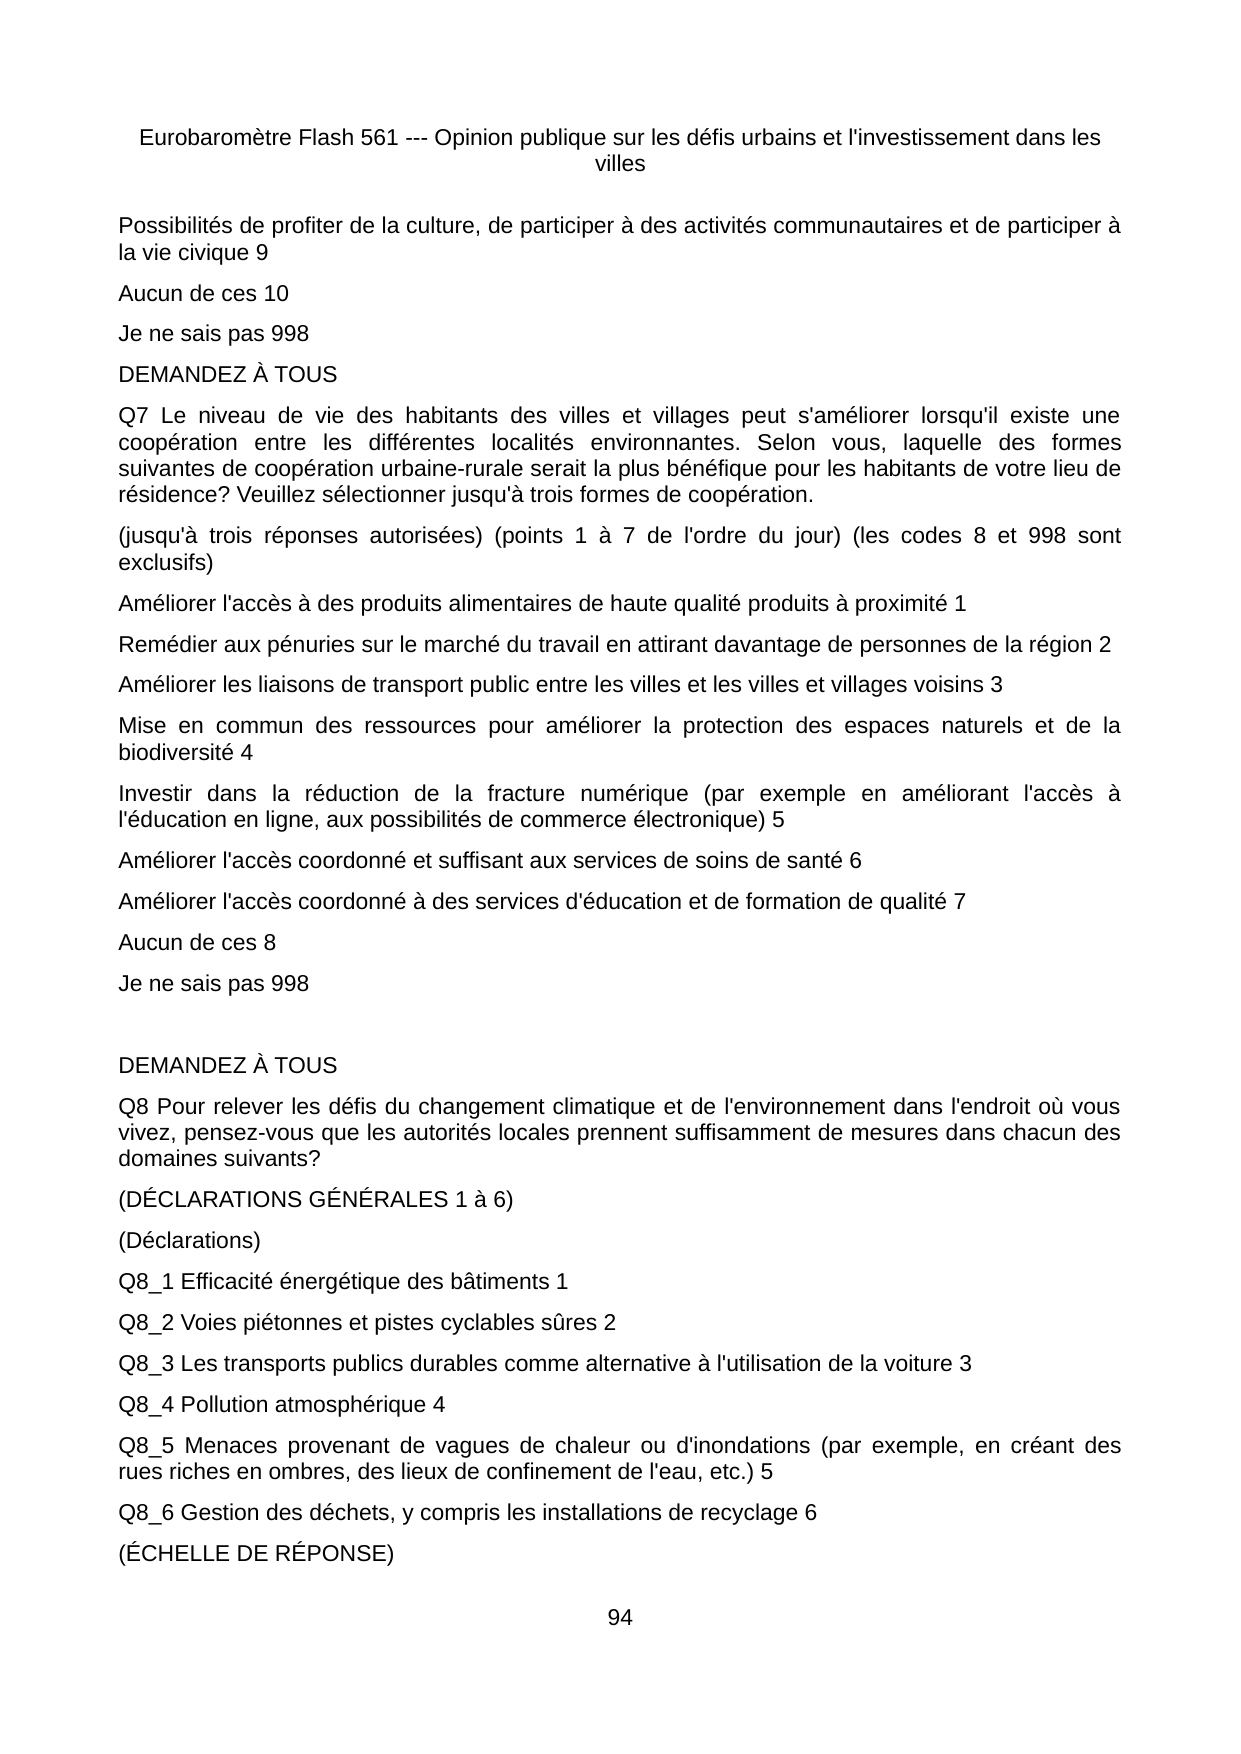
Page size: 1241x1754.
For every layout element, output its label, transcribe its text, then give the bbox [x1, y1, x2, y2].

text Améliorer l'accès à des produits alimentaires de haute qualité produits à proximité 1 [118, 589, 1122, 616]
text Remédier aux pénuries sur le marché du travail en attirant davantage de personnes de la région 2 [118, 631, 1122, 657]
text (Déclarations) [118, 1227, 1122, 1253]
text Améliorer les liaisons de transport public entre les villes et les villes et villages voisins 3 [118, 671, 1122, 698]
text Q8_6 Gestion des déchets, y compris les installations de recyclage 6 [118, 1499, 1122, 1526]
text Investir dans la réduction de la fracture numérique (par exemple en améliorant l'accès à l'éducation en ligne, aux possibilités de commerce électronique) 5 [118, 780, 1122, 832]
text Mise en commun des ressources pour améliorer la protection des espaces naturels et de la biodiversité 4 [118, 712, 1122, 765]
text (ÉCHELLE DE RÉPONSE) [118, 1540, 1122, 1566]
text Q8_5 Menaces provenant de vagues de chaleur ou d'inondations (par exemple, en créant des rues riches en ombres, des lieux de confinement de l'eau, etc.) 5 [118, 1432, 1122, 1484]
text Q8_1 Efficacité énergétique des bâtiments 1 [118, 1268, 1122, 1294]
text Améliorer l'accès coordonné à des services d'éducation et de formation de qualité 7 [118, 888, 1122, 914]
text Q7 Le niveau de vie des habitants des villes et villages peut s'améliorer lorsqu'il existe une coopération entre les différentes localités environnantes. Selon vous, laquelle des formes suivantes de coopération urbaine-rurale serait la plus bénéfique pour les habitants de votre lieu de résidence? Veuillez sélectionner jusqu'à trois formes de coopération. [118, 402, 1122, 508]
text DEMANDEZ À TOUS [118, 361, 1122, 388]
text DEMANDEZ À TOUS [118, 1052, 1122, 1078]
text Aucun de ces 8 [118, 929, 1122, 955]
text Améliorer l'accès coordonné et suffisant aux services de soins de santé 6 [118, 847, 1122, 873]
text Je ne sais pas 998 [118, 970, 1122, 996]
text Aucun de ces 10 [118, 279, 1122, 306]
text Q8_3 Les transports publics durables comme alternative à l'utilisation de la voiture 3 [118, 1350, 1122, 1376]
text (jusqu'à trois réponses autorisées) (points 1 à 7 de l'ordre du jour) (les codes 8 et 998 sont exclusifs) [118, 522, 1122, 575]
text Q8_2 Voies piétonnes et pistes cyclables sûres 2 [118, 1309, 1122, 1335]
text Q8 Pour relever les défis du changement climatique et de l'environnement dans l'endroit où vous vivez, pensez-vous que les autorités locales prennent suffisamment de mesures dans chacun des domaines suivants? [118, 1093, 1122, 1172]
text Je ne sais pas 998 [118, 320, 1122, 347]
text (DÉCLARATIONS GÉNÉRALES 1 à 6) [118, 1186, 1122, 1213]
text Q8_4 Pollution atmosphérique 4 [118, 1391, 1122, 1417]
text Possibilités de profiter de la culture, de participer à des activités communautaires et de participer à la vie civique 9 [118, 212, 1122, 265]
